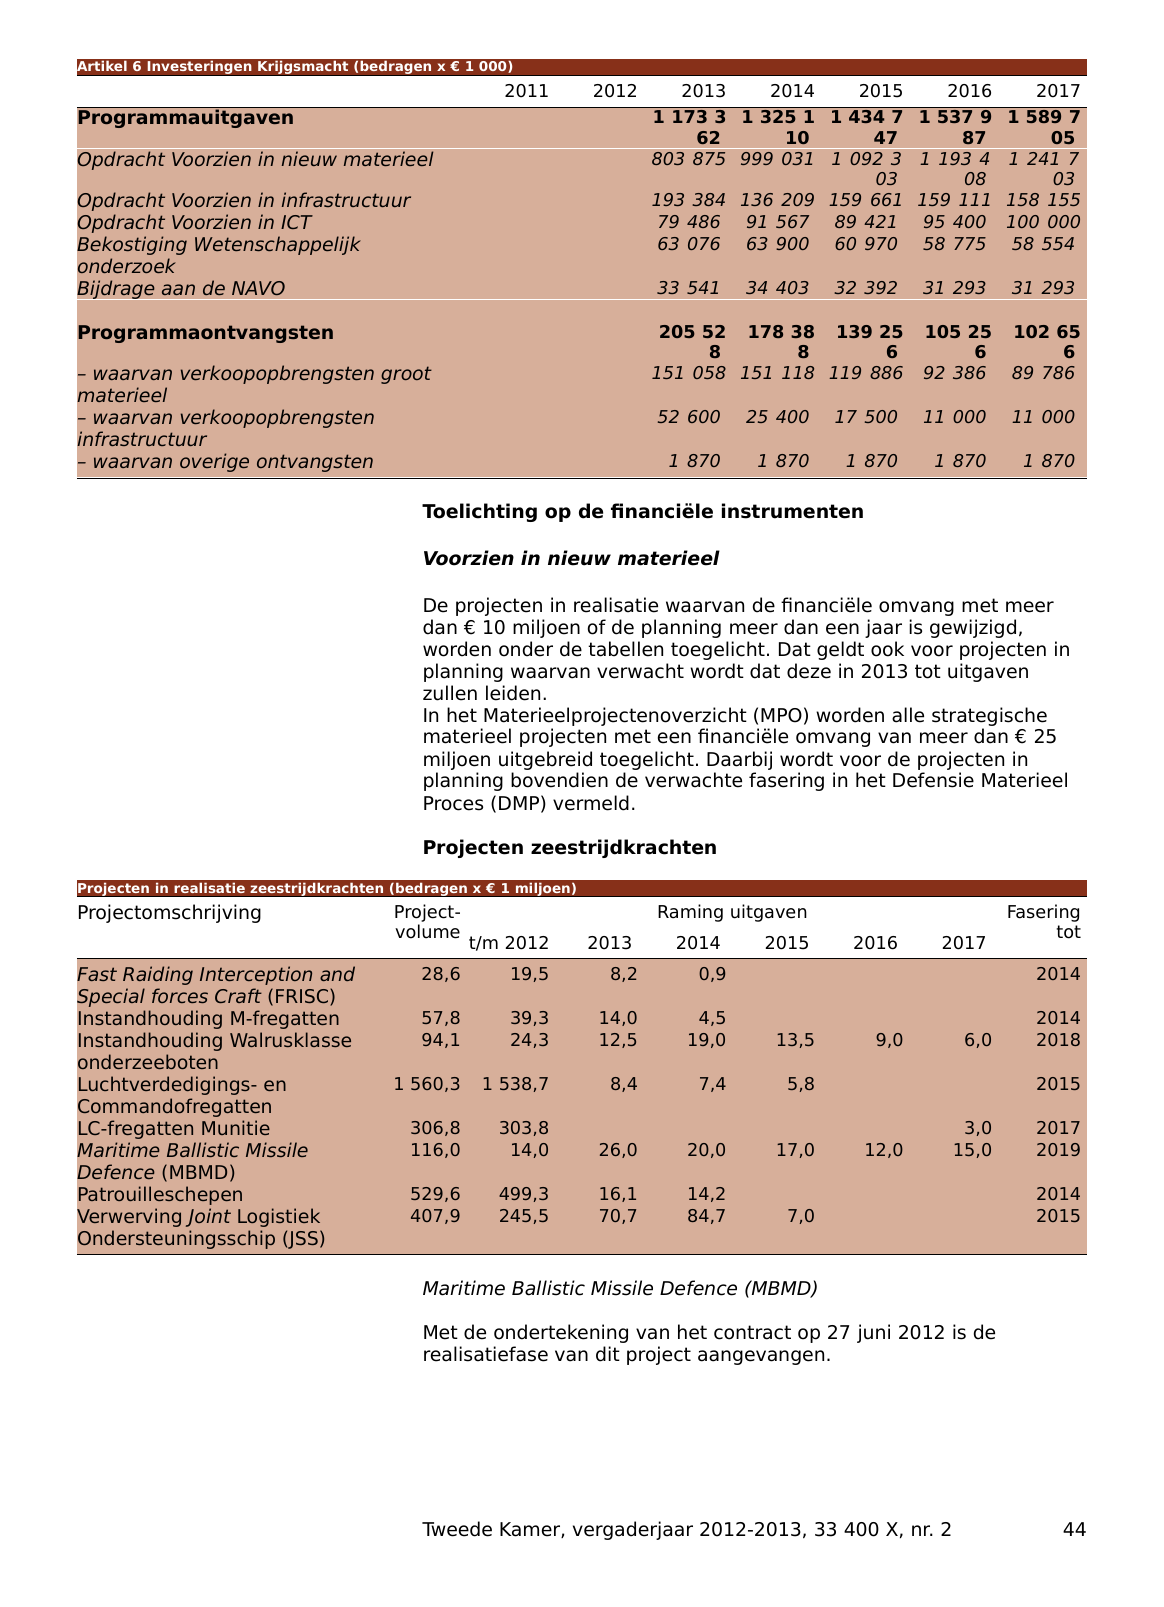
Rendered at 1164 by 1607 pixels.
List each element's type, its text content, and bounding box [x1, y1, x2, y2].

table_cell 28,6 [378, 959, 466, 1008]
table_cell 158 155 [998, 190, 1087, 212]
table_cell [821, 300, 909, 322]
table_cell LC-fregatten Munitie [77, 1118, 378, 1140]
subtitle Projecten zeestrijdkrachten [422, 837, 1087, 858]
table_cell Opdracht Voorzien in ICT [77, 212, 466, 234]
table_cell [909, 300, 998, 322]
table_cell 2016 [909, 76, 998, 107]
table_cell 13,5 [732, 1030, 821, 1074]
table_cell [555, 108, 644, 148]
table_cell [466, 190, 555, 212]
table_cell 136 209 [732, 190, 821, 212]
table_cell 19,5 [466, 959, 555, 1008]
table_cell 1 538,7 [466, 1074, 555, 1118]
table_cell 52 600 [644, 407, 732, 451]
table_cell [555, 212, 644, 234]
table_cell 7,4 [644, 1074, 732, 1118]
table_cell [466, 108, 555, 148]
table_cell – waarvan overige ontvangsten [77, 451, 466, 477]
table_cell 94,1 [378, 1030, 466, 1074]
subtitle Voorzien in nieuw materieel [422, 548, 1087, 569]
table_cell 63 076 [644, 234, 732, 278]
table_cell Opdracht Voorzien in nieuw materieel [77, 149, 466, 190]
table_cell 1 325 110 [732, 108, 821, 148]
table_cell 84,7 [644, 1206, 732, 1254]
table_cell [732, 1118, 821, 1140]
table_cell Bijdrage aan de NAVO [77, 278, 466, 299]
table_cell Patrouilleschepen [77, 1184, 378, 1206]
table_cell Fasering tot [998, 897, 1087, 958]
table_cell 89 786 [998, 363, 1087, 407]
table_cell [466, 451, 555, 477]
table_cell 105 256 [909, 322, 998, 363]
table_cell 1 560,3 [378, 1074, 466, 1118]
table_cell 2013 [644, 76, 732, 107]
table_cell 2011 [466, 76, 555, 107]
table_cell 19,0 [644, 1030, 732, 1074]
table_cell 6,0 [909, 1030, 998, 1074]
table_cell 1 870 [998, 451, 1087, 477]
table_cell 1 537 987 [909, 108, 998, 148]
table_cell 1 870 [644, 451, 732, 477]
table_cell 92 386 [909, 363, 998, 407]
table_cell 0,9 [644, 959, 732, 1008]
table_cell [466, 407, 555, 451]
table_cell 14,0 [555, 1008, 644, 1030]
table_cell [909, 959, 998, 1008]
table_cell [732, 1184, 821, 1206]
table_cell 2014 [998, 1184, 1087, 1206]
table_cell [555, 149, 644, 190]
table_cell Verwerving Joint Logistiek Ondersteuningsschip (JSS) [77, 1206, 378, 1254]
table_cell [466, 278, 555, 299]
table_cell 178 388 [732, 322, 821, 363]
table_cell 8,4 [555, 1074, 644, 1118]
table_cell 1 434 747 [821, 108, 909, 148]
table_cell 7,0 [732, 1206, 821, 1254]
table_cell [821, 1008, 909, 1030]
table_cell 2015 [998, 1074, 1087, 1118]
table_cell 31 293 [998, 278, 1087, 299]
table_header Projecten in realisatie zeestrijdkrachten (bedragen x € 1 miljoen) [77, 880, 1087, 896]
table_cell 24,3 [466, 1030, 555, 1074]
table_cell [732, 300, 821, 322]
table_cell 12,5 [555, 1030, 644, 1074]
table_cell 1 870 [732, 451, 821, 477]
table_cell 151 118 [732, 363, 821, 407]
table_cell t/m 2012 [466, 927, 555, 958]
table_cell [909, 1206, 998, 1254]
table_cell [821, 1184, 909, 1206]
text In het Materieelprojectenoverzicht (MPO) worden alle strategische materieel projecten met een financiële omvang van meer dan € 25 miljoen uitgebreid toegelicht. Daarbij wordt voor de projecten in planning bovendien de verwachte fasering in het Defensie Materieel Proces (DMP) vermeld. [422, 704, 1087, 814]
table_cell 2014 [998, 959, 1087, 1008]
table_cell 151 058 [644, 363, 732, 407]
table_cell [555, 407, 644, 451]
table_cell 2014 [644, 927, 732, 958]
table_cell [909, 1074, 998, 1118]
table_cell 102 656 [998, 322, 1087, 363]
table_cell [555, 278, 644, 299]
table_cell 34 403 [732, 278, 821, 299]
table_cell Programmaontvangsten [77, 322, 466, 363]
table_cell [77, 76, 466, 107]
table_cell 20,0 [644, 1140, 732, 1184]
table_cell Programmauitgaven [77, 108, 466, 148]
table_cell 100 000 [998, 212, 1087, 234]
table_cell 2015 [998, 1206, 1087, 1254]
table_cell 2017 [998, 76, 1087, 107]
table_cell 139 256 [821, 322, 909, 363]
table_cell [466, 300, 555, 322]
table_cell Projectomschrijving [77, 897, 378, 958]
table_cell 193 384 [644, 190, 732, 212]
table_cell 2016 [821, 927, 909, 958]
table_cell 60 970 [821, 234, 909, 278]
table_cell 1 589 705 [998, 108, 1087, 148]
table_cell Bekostiging Wetenschappelijk onderzoek [77, 234, 466, 278]
table_cell – waarvan verkoopopbrengsten groot materieel [77, 363, 466, 407]
table_cell 17 500 [821, 407, 909, 451]
table_cell 205 528 [644, 322, 732, 363]
table_cell 15,0 [909, 1140, 998, 1184]
table_cell [555, 451, 644, 477]
table_cell 26,0 [555, 1140, 644, 1184]
table_cell 529,6 [378, 1184, 466, 1206]
table_cell Raming uitgaven [466, 897, 998, 927]
table_cell 245,5 [466, 1206, 555, 1254]
table_cell 16,1 [555, 1184, 644, 1206]
table_cell [77, 300, 466, 322]
table_cell 3,0 [909, 1118, 998, 1140]
table_cell [732, 959, 821, 1008]
table_cell 58 775 [909, 234, 998, 278]
table_cell 999 031 [732, 149, 821, 190]
table_cell [466, 149, 555, 190]
table_cell 407,9 [378, 1206, 466, 1254]
table_cell Instandhouding M-fregatten [77, 1008, 378, 1030]
table_cell Project-volume [378, 897, 466, 958]
table_cell 58 554 [998, 234, 1087, 278]
table_cell 33 541 [644, 278, 732, 299]
text De projecten in realisatie waarvan de financiële omvang met meer dan € 10 miljoen of de planning meer dan een jaar is gewijzigd, worden onder de tabellen toegelicht. Dat geldt ook voor projecten in planning waarvan verwacht wordt dat deze in 2013 tot uitgaven zullen leiden. [422, 594, 1087, 704]
table_cell 2014 [998, 1008, 1087, 1030]
table_cell 17,0 [732, 1140, 821, 1184]
table_cell 5,8 [732, 1074, 821, 1118]
table_cell 159 661 [821, 190, 909, 212]
table_cell 303,8 [466, 1118, 555, 1140]
table_cell Luchtverdedigings- en Commandofregatten [77, 1074, 378, 1118]
table_cell 803 875 [644, 149, 732, 190]
table_cell [732, 1008, 821, 1030]
table_cell 91 567 [732, 212, 821, 234]
table_cell 11 000 [998, 407, 1087, 451]
table_cell [555, 190, 644, 212]
table_cell 63 900 [732, 234, 821, 278]
table_cell – waarvan verkoopopbrengsten infrastructuur [77, 407, 466, 451]
table_cell 2017 [909, 927, 998, 958]
table_cell 25 400 [732, 407, 821, 451]
table_cell 119 886 [821, 363, 909, 407]
table_cell 70,7 [555, 1206, 644, 1254]
table_cell 79 486 [644, 212, 732, 234]
table_cell [644, 1118, 732, 1140]
table_cell 1 241 703 [998, 149, 1087, 190]
table_cell 2012 [555, 76, 644, 107]
table_cell [644, 300, 732, 322]
table_cell 89 421 [821, 212, 909, 234]
table_cell 14,2 [644, 1184, 732, 1206]
table_cell [466, 363, 555, 407]
table_cell 9,0 [821, 1030, 909, 1074]
table_cell [555, 363, 644, 407]
table_cell 1 092 303 [821, 149, 909, 190]
table_cell Opdracht Voorzien in infrastructuur [77, 190, 466, 212]
subtitle Toelichting op de financiële instrumenten [422, 501, 1087, 523]
table_cell 2015 [732, 927, 821, 958]
table_cell [555, 234, 644, 278]
table_cell Instandhouding Walrusklasse onderzeeboten [77, 1030, 378, 1074]
subtitle Maritime Ballistic Missile Defence (MBMD) [422, 1278, 1087, 1299]
table_cell 31 293 [909, 278, 998, 299]
table_cell [821, 959, 909, 1008]
table_cell Fast Raiding Interception and Special forces Craft (FRISC) [77, 959, 378, 1008]
table_cell 4,5 [644, 1008, 732, 1030]
table_cell [821, 1118, 909, 1140]
table_cell 32 392 [821, 278, 909, 299]
table_cell [555, 300, 644, 322]
table_cell [821, 1206, 909, 1254]
table_cell [466, 322, 555, 363]
table_cell Maritime Ballistic Missile Defence (MBMD) [77, 1140, 378, 1184]
table_cell 2019 [998, 1140, 1087, 1184]
table_cell 57,8 [378, 1008, 466, 1030]
table_cell 306,8 [378, 1118, 466, 1140]
table_cell 499,3 [466, 1184, 555, 1206]
table_cell 116,0 [378, 1140, 466, 1184]
table_cell 8,2 [555, 959, 644, 1008]
table_cell 1 173 362 [644, 108, 732, 148]
table_cell 2018 [998, 1030, 1087, 1074]
table_cell [909, 1184, 998, 1206]
table_cell 39,3 [466, 1008, 555, 1030]
table_cell 14,0 [466, 1140, 555, 1184]
table_cell [466, 234, 555, 278]
table_cell [555, 1118, 644, 1140]
table_cell 2014 [732, 76, 821, 107]
table_cell 11 000 [909, 407, 998, 451]
text Met de ondertekening van het contract op 27 juni 2012 is de realisatiefase van dit project aangevangen. [422, 1322, 1087, 1366]
table_cell [821, 1074, 909, 1118]
table_cell 2013 [555, 927, 644, 958]
table_cell [998, 300, 1087, 322]
table_cell 159 111 [909, 190, 998, 212]
table_cell [909, 1008, 998, 1030]
table_cell 1 870 [821, 451, 909, 477]
table_cell [555, 322, 644, 363]
table_cell 2015 [821, 76, 909, 107]
table_cell 95 400 [909, 212, 998, 234]
table_cell 2017 [998, 1118, 1087, 1140]
table_header Artikel 6 Investeringen Krijgsmacht (bedragen x € 1 000) [77, 59, 1087, 75]
table_cell [466, 212, 555, 234]
table_cell 1 193 408 [909, 149, 998, 190]
table_cell 12,0 [821, 1140, 909, 1184]
table_cell 1 870 [909, 451, 998, 477]
